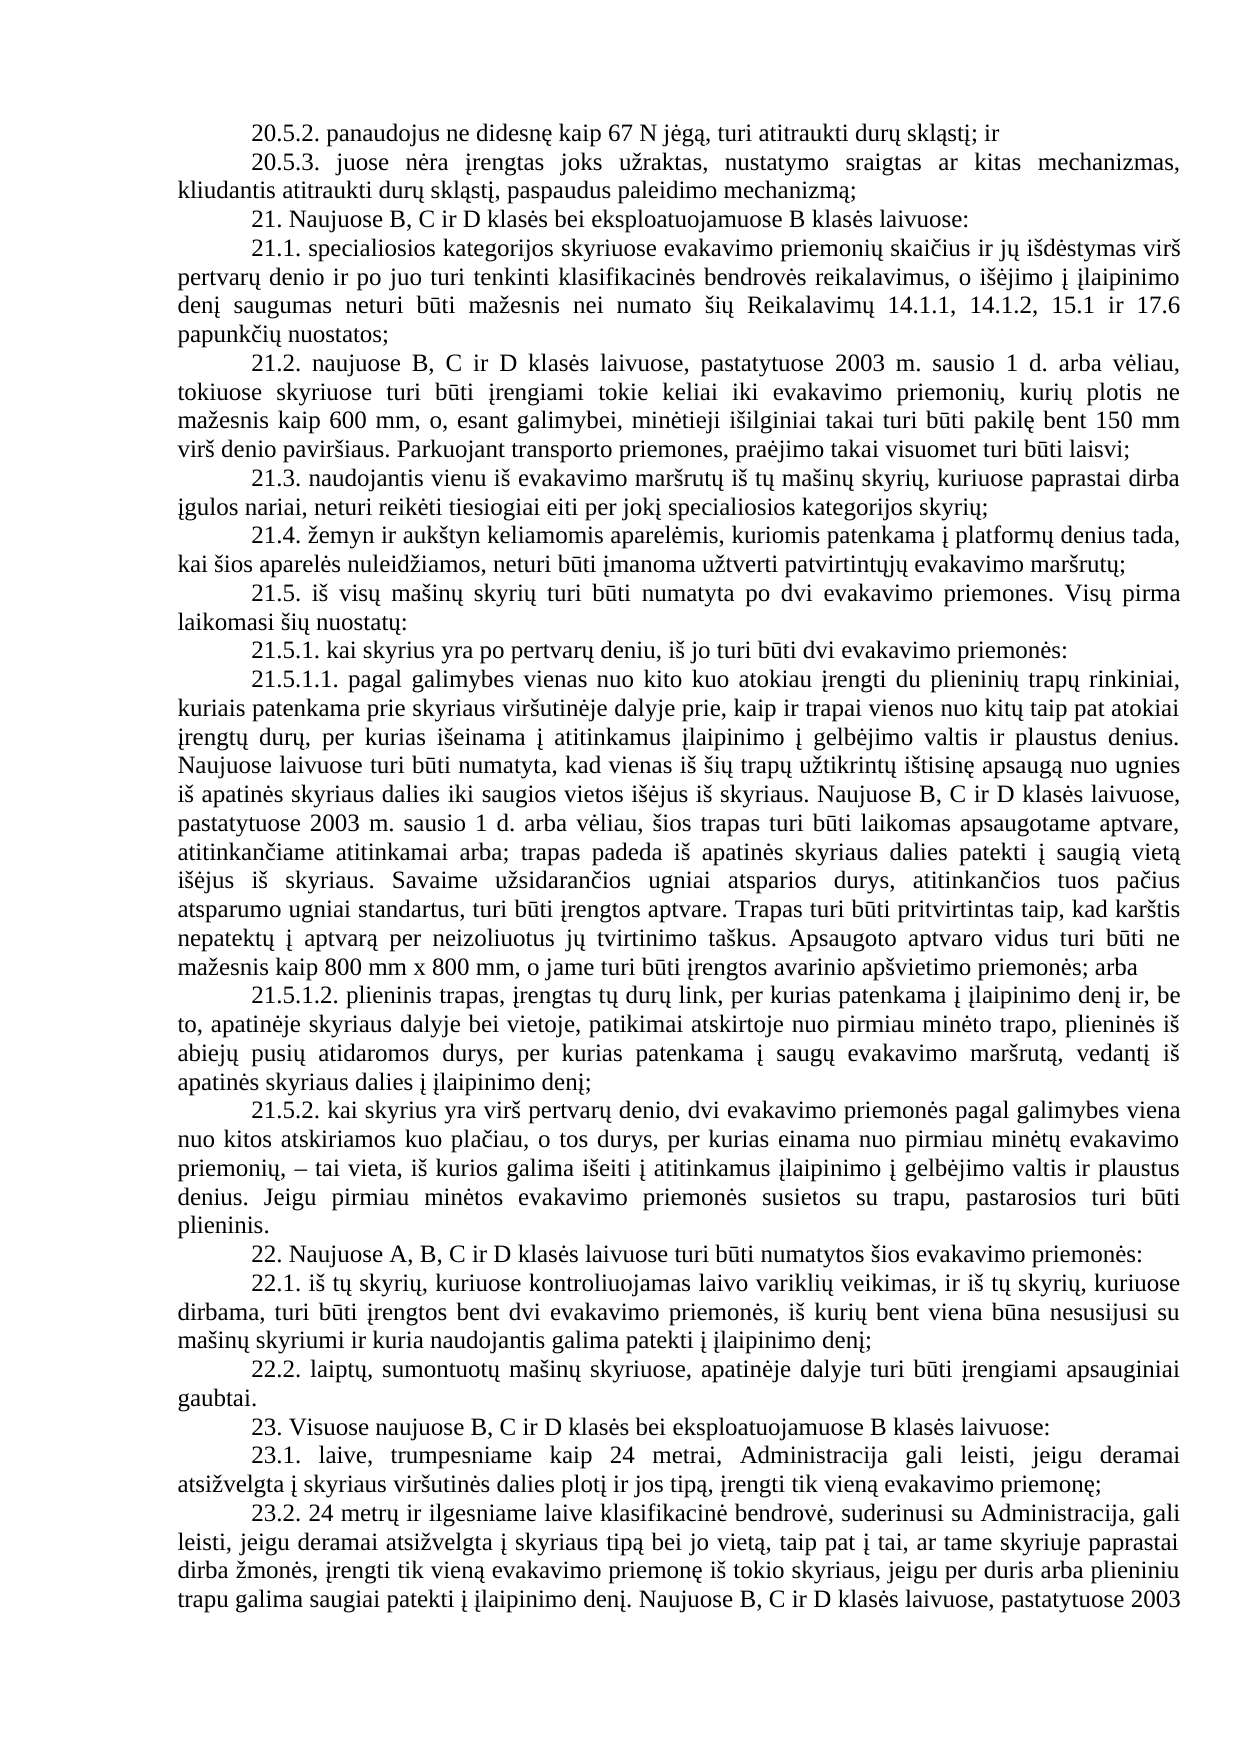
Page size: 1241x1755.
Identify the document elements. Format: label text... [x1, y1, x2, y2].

text 22.2. laiptų, sumontuotų mašinų skyriuose, apatinėje dalyje turi būti įrengiami apsauginiai gaubtai. [177, 1354, 1181, 1412]
text 22.1. iš tų skyrių, kuriuose kontroliuojamas laivo variklių veikimas, ir iš tų skyrių, kuriuose dirbama, turi būti įrengtos bent dvi evakavimo priemonės, iš kurių bent viena būna nesusijusi su mašinų skyriumi ir kuria naudojantis galima patekti į įlaipinimo denį; [177, 1268, 1181, 1354]
text 21.5.1.1. pagal galimybes vienas nuo kito kuo atokiau įrengti du plieninių trapų rinkiniai, kuriais patenkama prie skyriaus viršutinėje dalyje prie, kaip ir trapai vienos nuo kitų taip pat atokiai įrengtų durų, per kurias išeinama į atitinkamus įlaipinimo į gelbėjimo valtis ir plaustus denius. Naujuose laivuose turi būti numatyta, kad vienas iš šių trapų užtikrintų ištisinę apsaugą nuo ugnies iš apatinės skyriaus dalies iki saugios vietos išėjus iš skyriaus. Naujuose B, C ir D klasės laivuose, pastatytuose 2003 m. sausio 1 d. arba vėliau, šios trapas turi būti laikomas apsaugotame aptvare, atitinkančiame atitinkamai arba; trapas padeda iš apatinės skyriaus dalies patekti į saugią vietą išėjus iš skyriaus. Savaime užsidarančios ugniai atsparios durys, atitinkančios tuos pačius atsparumo ugniai standartus, turi būti įrengtos aptvare. Trapas turi būti pritvirtintas taip, kad karštis nepatektų į aptvarą per neizoliuotus jų tvirtinimo taškus. Apsaugoto aptvaro vidus turi būti ne mažesnis kaip 800 mm x 800 mm, o jame turi būti įrengtos avarinio apšvietimo priemonės; arba [177, 664, 1181, 981]
text 23. Visuose naujuose B, C ir D klasės bei eksploatuojamuose B klasės laivuose: [177, 1412, 1181, 1441]
text 21.5.2. kai skyrius yra virš pertvarų denio, dvi evakavimo priemonės pagal galimybes viena nuo kitos atskiriamos kuo plačiau, o tos durys, per kurias einama nuo pirmiau minėtų evakavimo priemonių, – tai vieta, iš kurios galima išeiti į atitinkamus įlaipinimo į gelbėjimo valtis ir plaustus denius. Jeigu pirmiau minėtos evakavimo priemonės susietos su trapu, pastarosios turi būti plieninis. [177, 1096, 1181, 1239]
text 21.4. žemyn ir aukštyn keliamomis aparelėmis, kuriomis patenkama į platformų denius tada, kai šios aparelės nuleidžiamos, neturi būti įmanoma užtverti patvirtintųjų evakavimo maršrutų; [177, 521, 1181, 578]
text 21.3. naudojantis vienu iš evakavimo maršrutų iš tų mašinų skyrių, kuriuose paprastai dirba įgulos nariai, neturi reikėti tiesiogiai eiti per jokį specialiosios kategorijos skyrių; [177, 463, 1181, 521]
text 23.2. 24 metrų ir ilgesniame laive klasifikacinė bendrovė, suderinusi su Administracija, gali leisti, jeigu deramai atsižvelgta į skyriaus tipą bei jo vietą, taip pat į tai, ar tame skyriuje paprastai dirba žmonės, įrengti tik vieną evakavimo priemonę iš tokio skyriaus, jeigu per duris arba plieniniu trapu galima saugiai patekti į įlaipinimo denį. Naujuose B, C ir D klasės laivuose, pastatytuose 2003 [177, 1498, 1181, 1613]
text 20.5.3. juose nėra įrengtas joks užraktas, nustatymo sraigtas ar kitas mechanizmas, kliudantis atitraukti durų skląstį, paspaudus paleidimo mechanizmą; [177, 147, 1181, 204]
text 21.5. iš visų mašinų skyrių turi būti numatyta po dvi evakavimo priemones. Visų pirma laikomasi šių nuostatų: [177, 578, 1181, 636]
text 23.1. laive, trumpesniame kaip 24 metrai, Administracija gali leisti, jeigu deramai atsižvelgta į skyriaus viršutinės dalies plotį ir jos tipą, įrengti tik vieną evakavimo priemonę; [177, 1441, 1181, 1498]
text 21.5.1. kai skyrius yra po pertvarų deniu, iš jo turi būti dvi evakavimo priemonės: [177, 636, 1181, 664]
text 20.5.2. panaudojus ne didesnę kaip 67 N jėgą, turi atitraukti durų skląstį; ir [177, 118, 1181, 147]
text 21.5.1.2. plieninis trapas, įrengtas tų durų link, per kurias patenkama į įlaipinimo denį ir, be to, apatinėje skyriaus dalyje bei vietoje, patikimai atskirtoje nuo pirmiau minėto trapo, plieninės iš abiejų pusių atidaromos durys, per kurias patenkama į saugų evakavimo maršrutą, vedantį iš apatinės skyriaus dalies į įlaipinimo denį; [177, 981, 1181, 1096]
text 21.2. naujuose B, C ir D klasės laivuose, pastatytuose 2003 m. sausio 1 d. arba vėliau, tokiuose skyriuose turi būti įrengiami tokie keliai iki evakavimo priemonių, kurių plotis ne mažesnis kaip 600 mm, o, esant galimybei, minėtieji išilginiai takai turi būti pakilę bent 150 mm virš denio paviršiaus. Parkuojant transporto priemones, praėjimo takai visuomet turi būti laisvi; [177, 348, 1181, 463]
text 22. Naujuose A, B, C ir D klasės laivuose turi būti numatytos šios evakavimo priemonės: [177, 1239, 1181, 1268]
text 21.1. specialiosios kategorijos skyriuose evakavimo priemonių skaičius ir jų išdėstymas virš pertvarų denio ir po juo turi tenkinti klasifikacinės bendrovės reikalavimus, o išėjimo į įlaipinimo denį saugumas neturi būti mažesnis nei numato šių Reikalavimų 14.1.1, 14.1.2, 15.1 ir 17.6 papunkčių nuostatos; [177, 233, 1181, 348]
text 21. Naujuose B, C ir D klasės bei eksploatuojamuose B klasės laivuose: [177, 204, 1181, 233]
